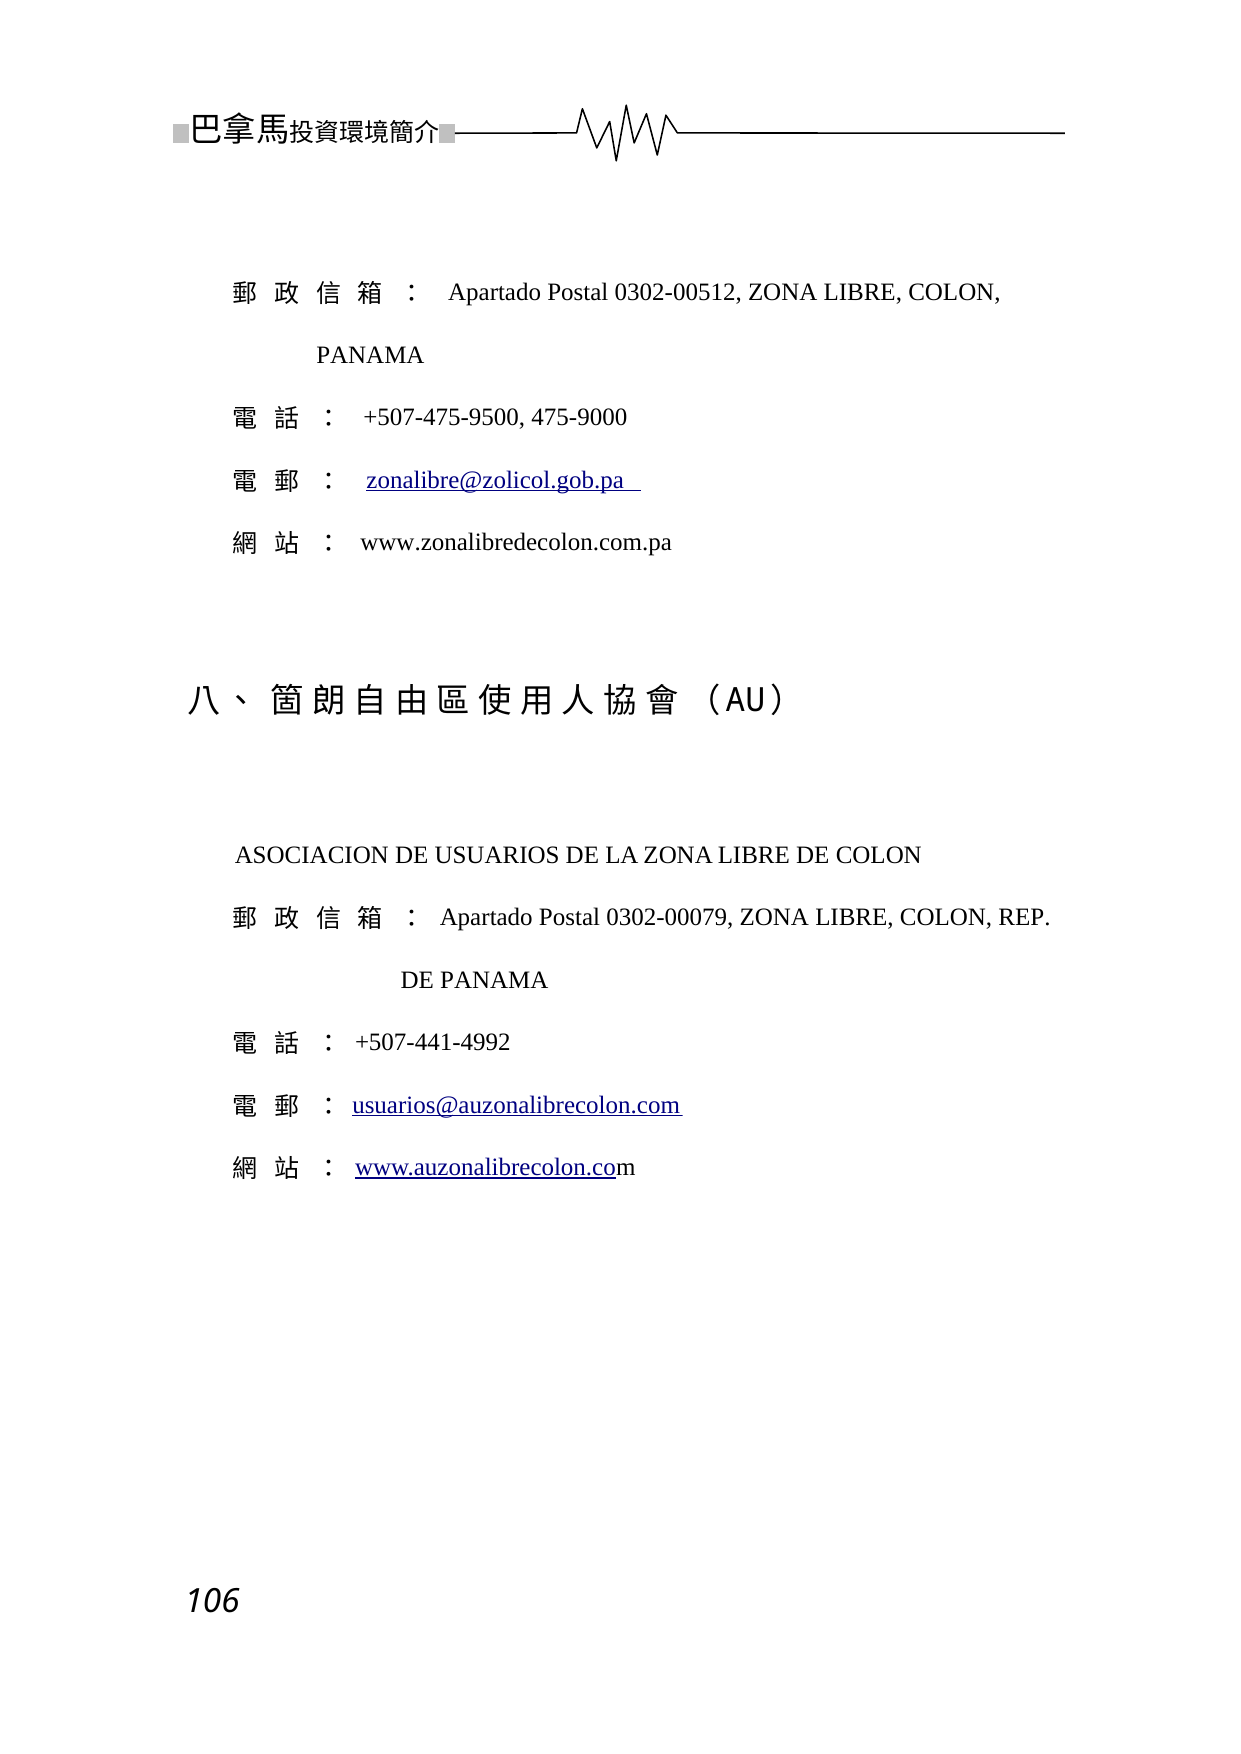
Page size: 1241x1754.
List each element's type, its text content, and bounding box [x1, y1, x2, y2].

text 電話：+507-475-9500, 475-9000 [207, 375, 1058, 438]
text 電郵：usuarios@auzonalibrecolon.com [207, 1063, 1058, 1125]
text 郵政信箱：Apartado Postal 0302-00512, ZONA LIBRE, COLON, PANAMA [207, 250, 1058, 375]
text 網站：www.auzonalibrecolon.com [207, 1125, 1058, 1188]
text 電郵：zonalibre@zolicol.gob.pa [207, 438, 1058, 500]
text 網站：www.zonalibredecolon.com.pa [207, 500, 1058, 563]
text 郵政信箱：Apartado Postal 0302-00079, ZONA LIBRE, COLON, REP. DE PANAMA [207, 875, 1058, 1000]
text 八、箇朗自由區使用人協會（AU） [183, 625, 1058, 750]
text ASOCIACION DE USUARIOS DE LA ZONA LIBRE DE COLON [207, 813, 1058, 875]
text 電話：+507-441-4992 [207, 1000, 1058, 1063]
